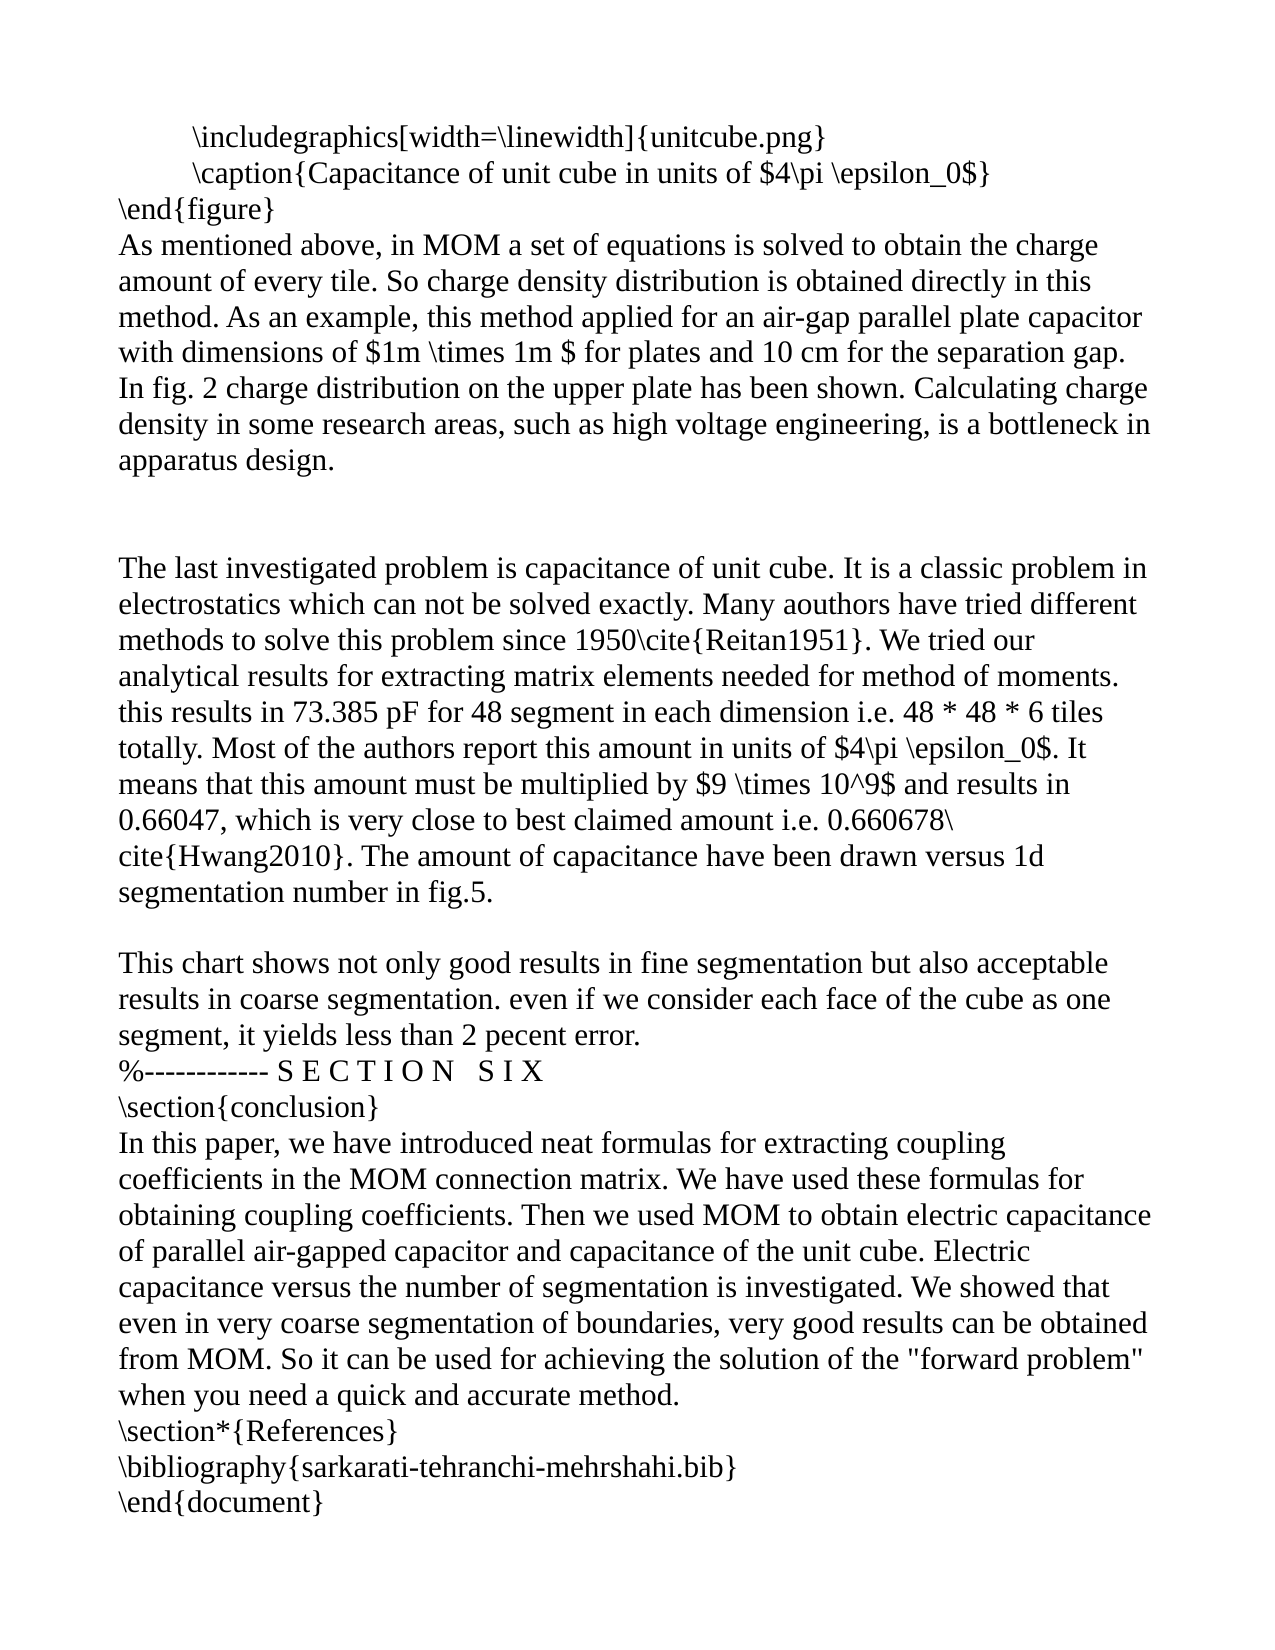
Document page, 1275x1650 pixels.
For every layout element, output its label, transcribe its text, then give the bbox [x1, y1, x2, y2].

text In this paper, we have introduced neat formulas for extracting coupling coefficients in the MOM connection matrix. We have used these formulas for obtaining coupling coefficients. Then we used MOM to obtain electric capacitance of parallel air-gapped capacitor and capacitance of the unit cube. Electric capacitance versus the number of segmentation is investigated. We showed that even in very coarse segmentation of boundaries, very good results can be obtained from MOM. So it can be used for achieving the solution of the "forward problem" when you need a quick and accurate method. [118, 1124, 1157, 1412]
text \includegraphics[width=\linewidth] {unitcube.png} [118, 118, 1157, 154]
text \section*{References} [118, 1412, 1157, 1448]
text \end{figure} [118, 190, 1157, 226]
text This chart shows not only good results in fine segmentation but also acceptable results in coarse segmentation. even if we consider each face of the cube as one segment, it yields less than 2 pecent error. [118, 945, 1157, 1052]
text \section{conclusion} [118, 1088, 1157, 1124]
text The last investigated problem is capacitance of unit cube. It is a classic problem in electrostatics which can not be solved exactly. Many aouthors have tried different methods to solve this problem since 1950\cite{Reitan1951}. We tried our analytical results for extracting matrix elements needed for method of moments. this results in 73.385 pF for 48 segment in each dimension i.e. 48 * 48 * 6 tiles totally. Most of the authors report this amount in units of $4\pi \epsilon_0$. It means that this amount must be multiplied by $9 \times 10^9$ and results in 0.66047, which is very close to best claimed amount i.e. 0.660678\cite{Hwang2010}. The amount of capacitance have been drawn versus 1d segmentation number in fig.5. [118, 549, 1157, 909]
text \bibliography{sarkarati-tehranchi-mehrshahi.bib} [118, 1448, 1157, 1484]
text \caption{Capacitance of unit cube in units of $4\pi \epsilon_0$} [118, 154, 1157, 190]
text As mentioned above, in MOM a set of equations is solved to obtain the charge amount of every tile. So charge density distribution is obtained directly in this method. As an example, this method applied for an air-gap parallel plate capacitor with dimensions of $1m \times 1m $ for plates and 10 cm for the separation gap. In fig. 2 charge distribution on the upper plate has been shown. Calculating charge density in some research areas, such as high voltage engineering, is a bottleneck in apparatus design. [118, 226, 1157, 477]
text \end{document} [118, 1484, 1157, 1520]
text %------------ S E C T I O N S I X [118, 1052, 1157, 1088]
